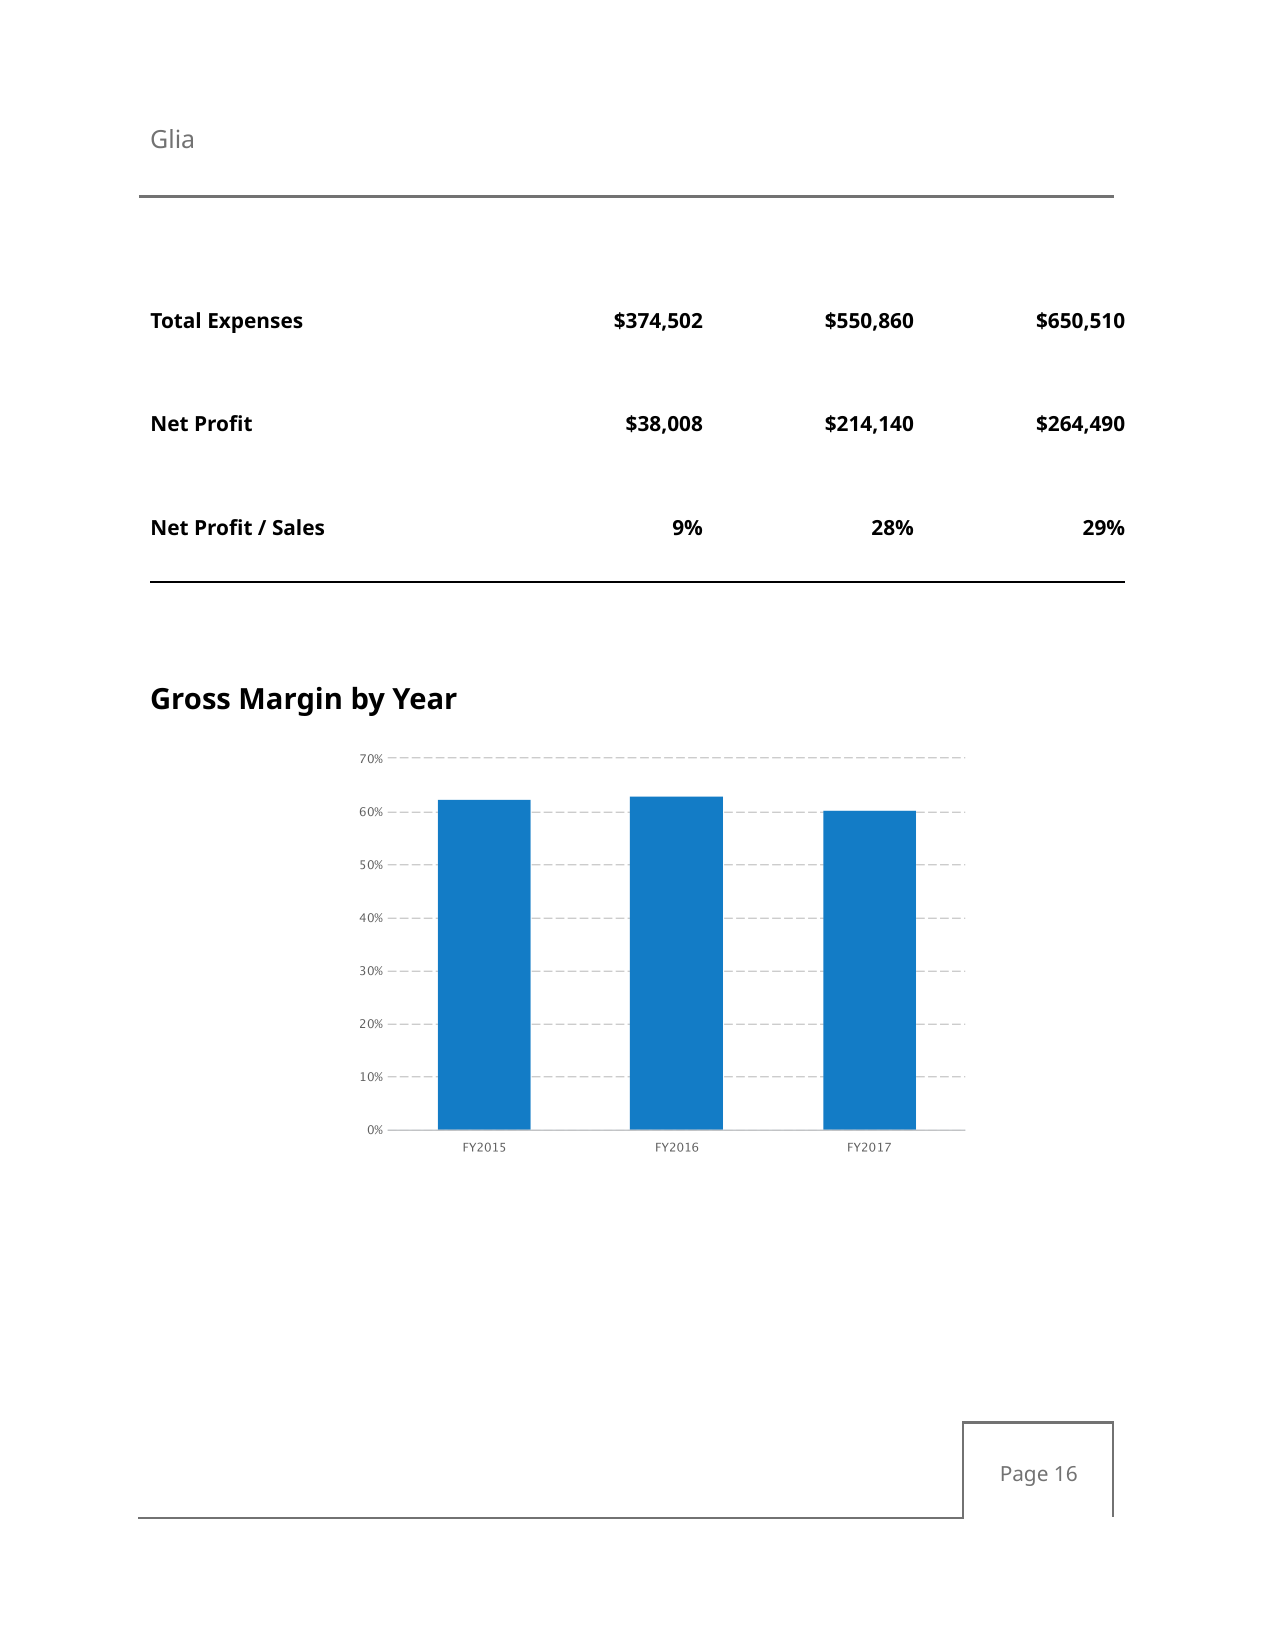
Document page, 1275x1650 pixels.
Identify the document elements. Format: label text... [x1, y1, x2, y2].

table_cell $550,860 [703, 270, 914, 374]
picture [300, 747, 976, 1184]
table_cell 28% [703, 477, 914, 581]
table_cell $264,490 [914, 374, 1125, 477]
table_cell $38,008 [492, 374, 703, 477]
table_cell Net Profit [150, 374, 492, 477]
table_cell 29% [914, 477, 1125, 581]
subtitle Gross Margin by Year [150, 678, 1125, 718]
table_cell 9% [492, 477, 703, 581]
table_cell $214,140 [703, 374, 914, 477]
table_cell Net Profit / Sales [150, 477, 492, 581]
table_cell $650,510 [914, 270, 1125, 374]
table_cell Total Expenses [150, 270, 492, 374]
table_cell $374,502 [492, 270, 703, 374]
